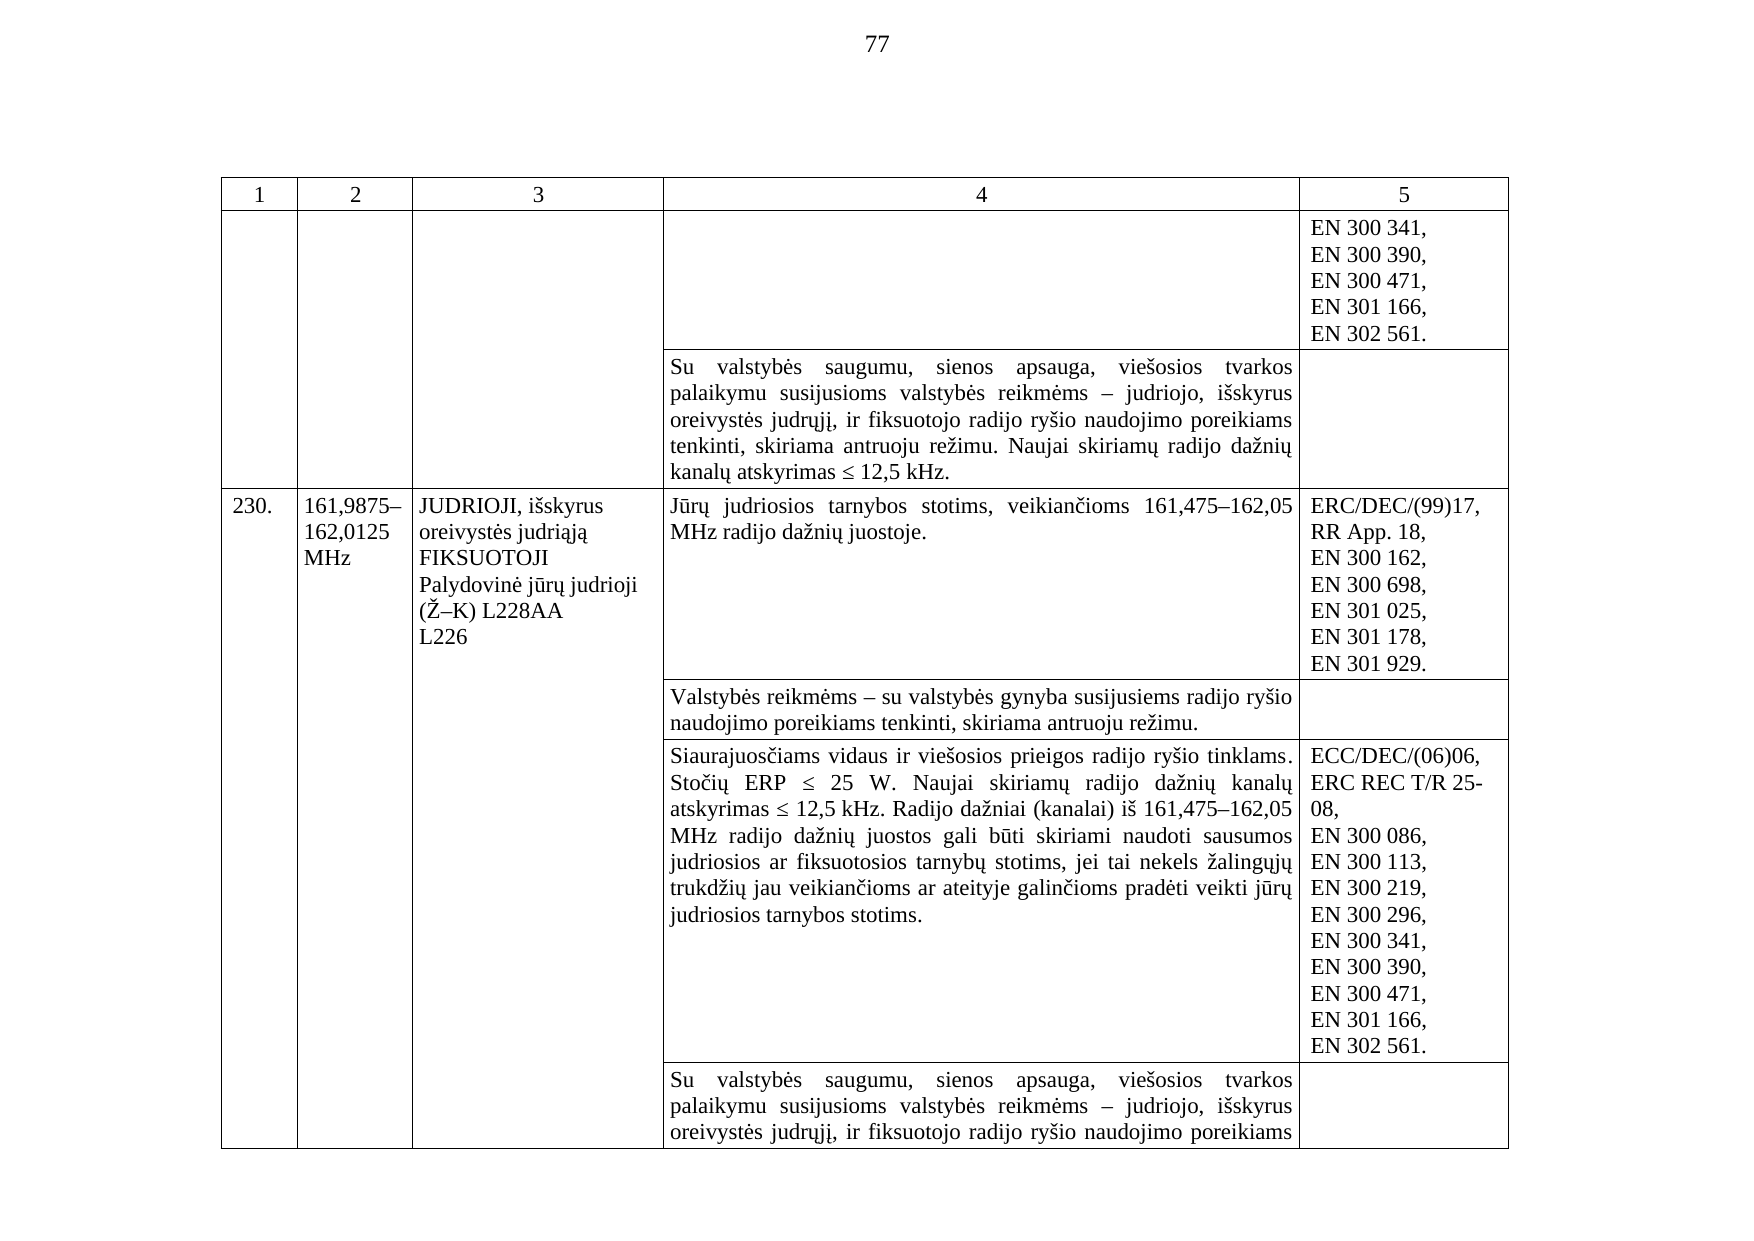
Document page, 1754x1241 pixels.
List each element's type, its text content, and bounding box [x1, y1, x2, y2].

table_cell [413, 211, 663, 488]
table_cell Siaurajuosčiams vidaus ir viešosios prieigos radijo ryšio tinklams. Stočių ERP ≤ 25 W. Naujai skiriamų radijo dažnių kanalų atskyrimas ≤ 12,5 kHz. Radijo dažniai (kanalai) iš 161,475–162,05 MHz radijo dažnių juostos gali būti skiriami naudoti sausumos judriosios ar fiksuotosios tarnybų stotims, jei tai nekels žalingųjų trukdžių jau veikiančioms ar ateityje galinčioms pradėti veikti jūrų judriosios tarnybos stotims. [664, 740, 1299, 1062]
table_cell ECC/DEC/(06)06, ERC REC T/R 25-08, EN 300 086, EN 300 113, EN 300 219, EN 300 296, EN 300 341, EN 300 390, EN 300 471, EN 301 166, EN 302 561. [1300, 740, 1508, 1062]
table_cell Su valstybės saugumu, sienos apsauga, viešosios tvarkos palaikymu susijusioms valstybės reikmėms – judriojo, išskyrus oreivystės judrųjį, ir fiksuotojo radijo ryšio naudojimo poreikiams [664, 1063, 1299, 1148]
table_header 5 [1300, 178, 1508, 210]
table_cell Valstybės reikmėms – su valstybės gynyba susijusiems radijo ryšio naudojimo poreikiams tenkinti, skiriama antruoju režimu. [664, 680, 1299, 739]
table_cell [1300, 350, 1508, 488]
table_cell EN 300 341, EN 300 390, EN 300 471, EN 301 166, EN 302 561. [1300, 211, 1508, 349]
table_header 2 [298, 178, 412, 210]
table_cell [1300, 1063, 1508, 1148]
table_cell [298, 211, 412, 488]
table_header 1 [222, 178, 297, 210]
table_header 4 [664, 178, 1299, 210]
table_cell Jūrų judriosios tarnybos stotims, veikiančioms 161,475–162,05 MHz radijo dažnių juostoje. [664, 489, 1299, 679]
table_cell ERC/DEC/(99)17, RR App. 18, EN 300 162, EN 300 698, EN 301 025, EN 301 178, EN 301 929. [1300, 489, 1508, 679]
table_cell [664, 211, 1299, 349]
table_cell [222, 211, 297, 488]
table_header 3 [413, 178, 663, 210]
table_cell [1300, 680, 1508, 739]
table_cell JUDRIOJI, išskyrus oreivystės judriąją FIKSUOTOJI Palydovinė jūrų judrioji (Ž–K) L228AA L226 [413, 489, 663, 1148]
table_cell 230. [222, 489, 297, 1148]
table_cell Su valstybės saugumu, sienos apsauga, viešosios tvarkos palaikymu susijusioms valstybės reikmėms – judriojo, išskyrus oreivystės judrųjį, ir fiksuotojo radijo ryšio naudojimo poreikiams tenkinti, skiriama antruoju režimu. Naujai skiriamų radijo dažnių kanalų atskyrimas ≤ 12,5 kHz. [664, 350, 1299, 488]
table_cell 161,9875–162,0125 MHz [298, 489, 412, 1148]
